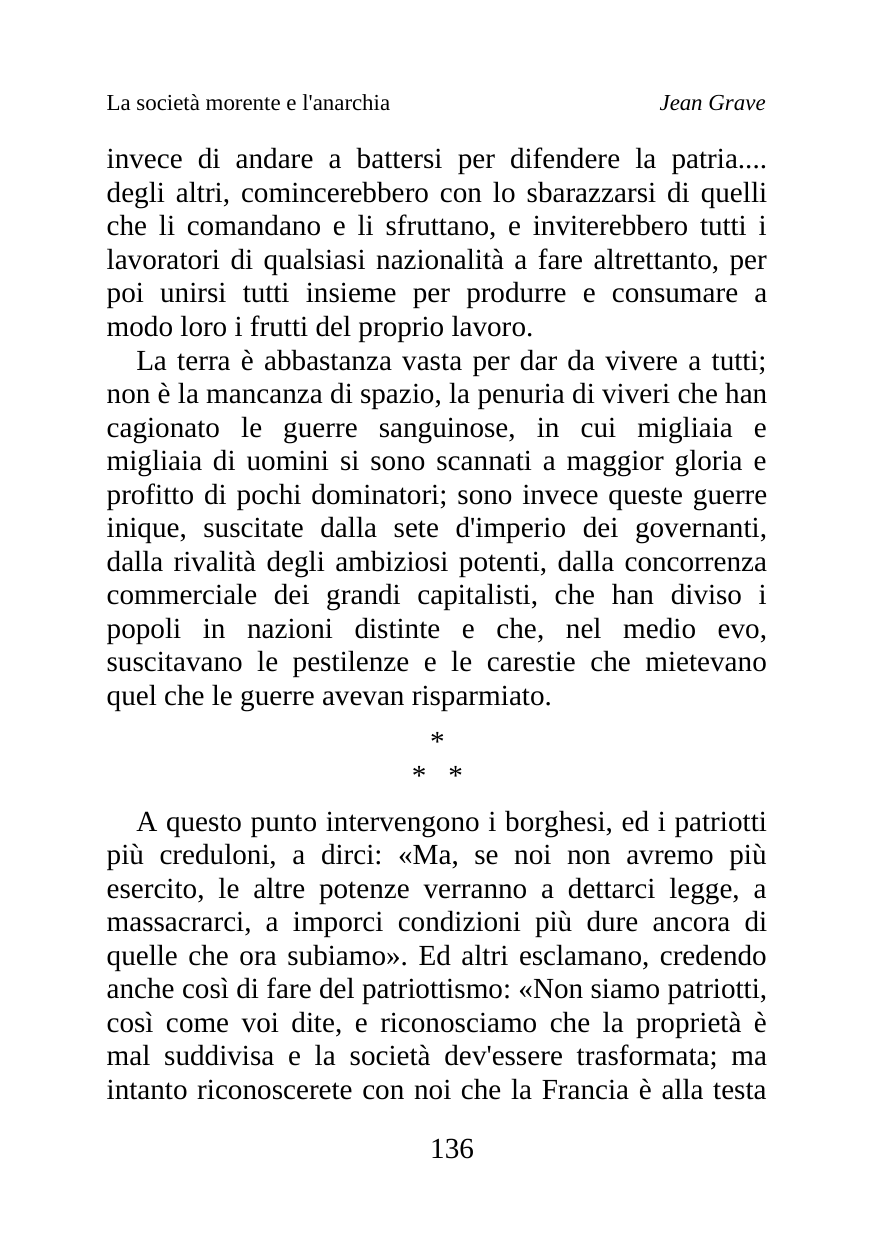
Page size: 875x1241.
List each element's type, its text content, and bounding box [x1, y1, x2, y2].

text A questo punto intervengono i borghesi, ed i patriotti più creduloni, a dirci: «Ma, se noi non avremo più esercito, le altre potenze verranno a dettarci legge, a massacrarci, a imporci condizioni più dure ancora di quelle che ora subiamo». Ed altri esclamano, credendo anche così di fare del patriottismo: «Non siamo patriotti, così come voi dite, e riconosciamo che la proprietà è mal suddivisa e la società dev'essere trasformata; ma intanto riconoscerete con noi che la Francia è alla testa [106, 804, 768, 1106]
text invece di andare a battersi per difendere la patria.... degli altri, comincerebbero con lo sbarazzarsi di quelli che li comandano e li sfruttano, e inviterebbero tutti i lavoratori di qualsiasi nazionalità a fare altrettanto, per poi unirsi tutti insieme per produrre e consumare a modo loro i frutti del proprio lavoro. [106, 141, 768, 343]
text La terra è abbastanza vasta per dar da vivere a tutti; non è la mancanza di spazio, la penuria di viveri che han cagionato le guerre sanguinose, in cui migliaia e migliaia di uomini si sono scannati a maggior gloria e profitto di pochi dominatori; sono invece queste guerre inique, suscitate dalla sete d'imperio dei governanti, dalla rivalità degli ambiziosi potenti, dalla concorrenza commerciale dei grandi capitalisti, che han diviso i popoli in nazioni distinte e che, nel medio evo, suscitavano le pestilenze e le carestie che mietevano quel che le guerre avevan risparmiato. [106, 343, 768, 712]
text * * * [106, 724, 768, 791]
